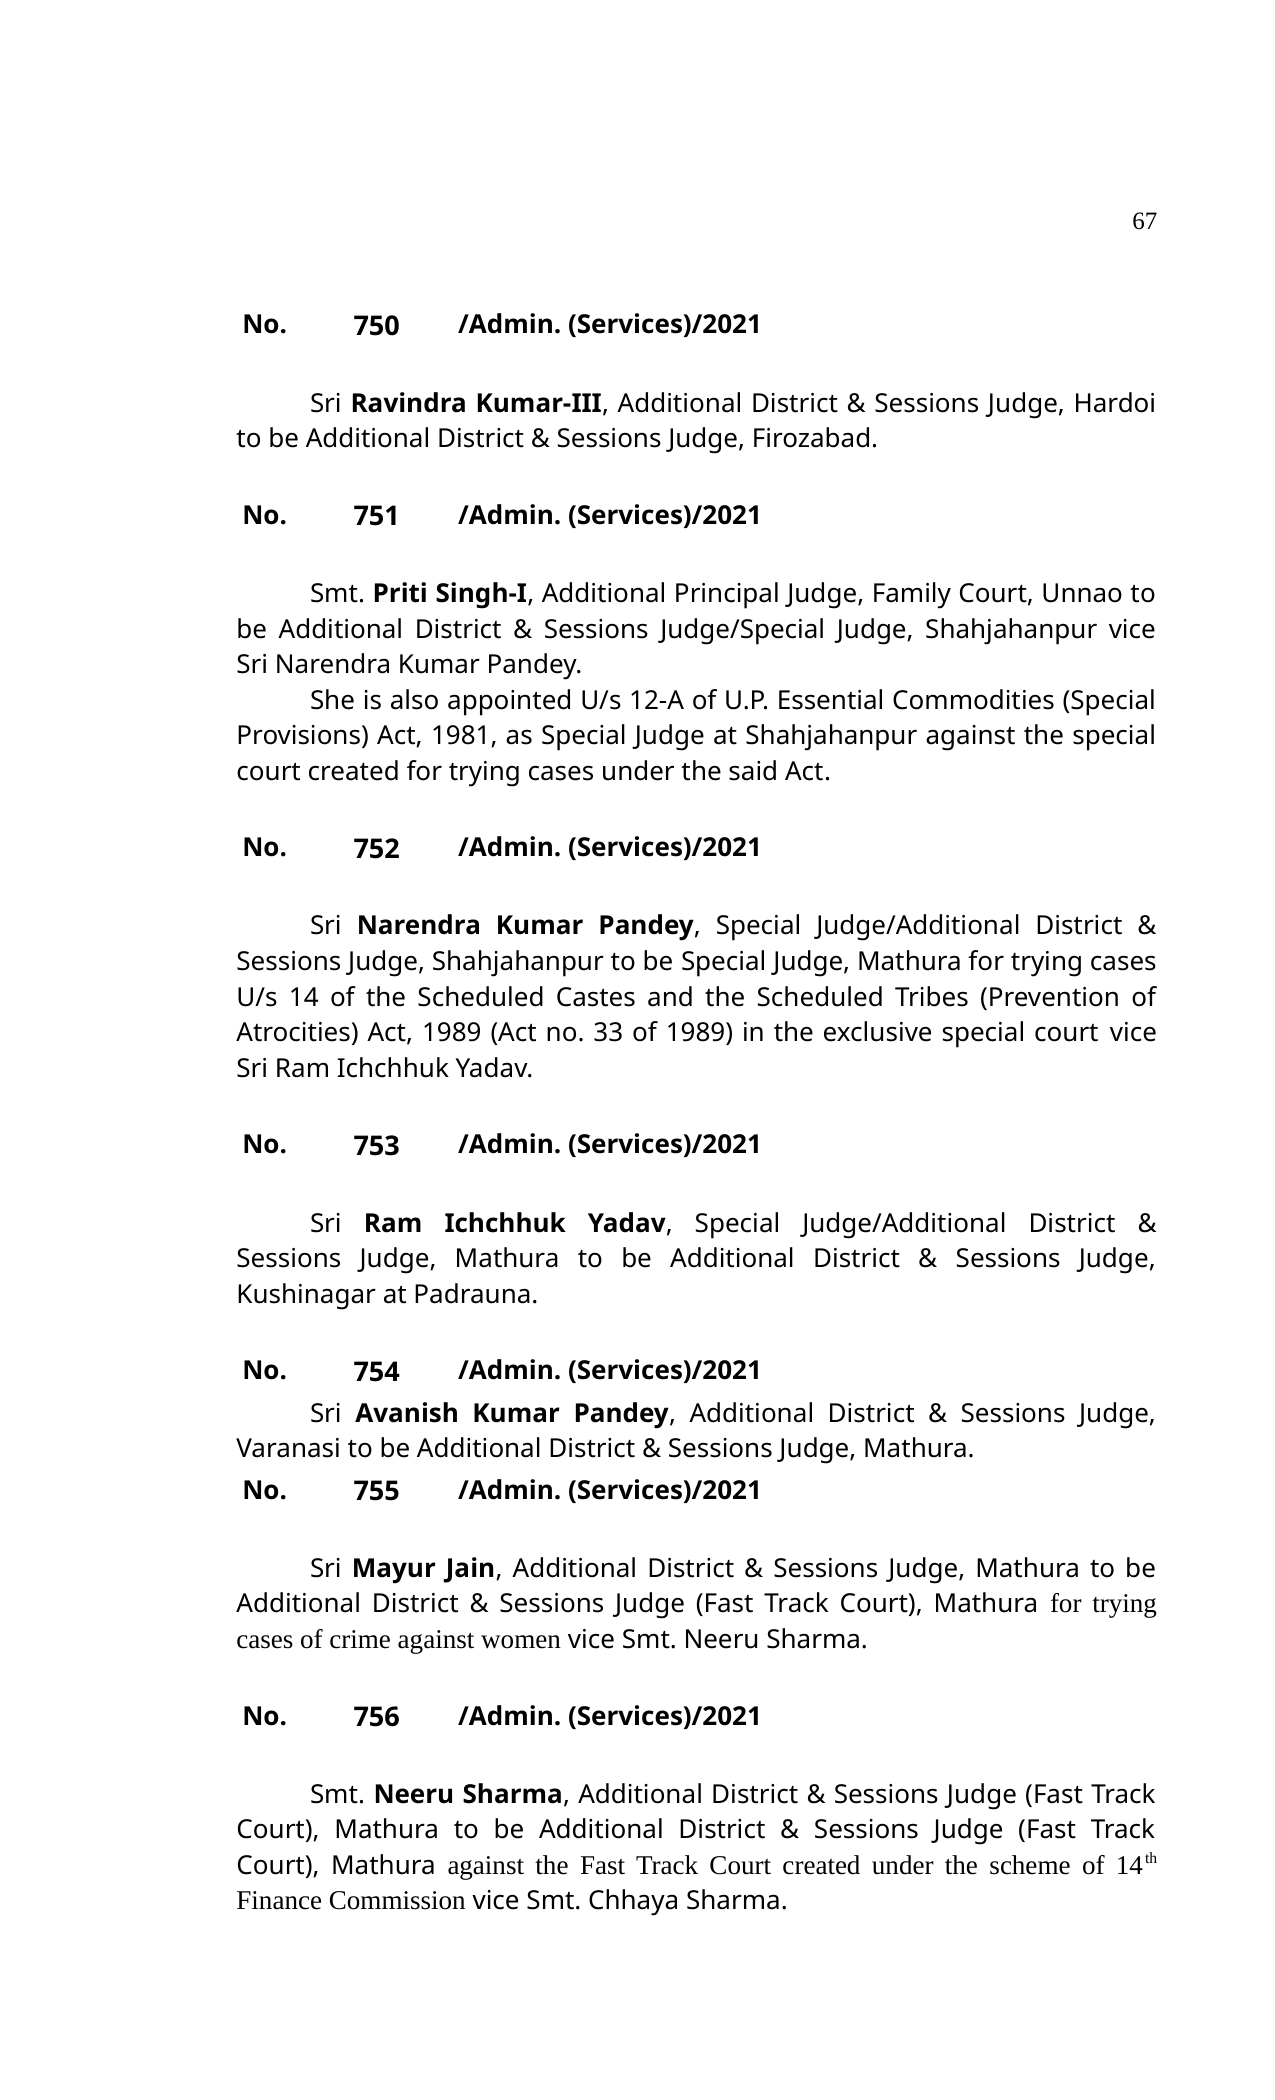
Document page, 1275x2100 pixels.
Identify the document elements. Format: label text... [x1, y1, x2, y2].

text Smt. Neeru Sharma, Additional District & Sessions Judge (Fast Track Court), Mathura to be Additional District & Sessions Judge (Fast Track Court), Mathura against the Fast Track Court created under the scheme of 14th Finance Commission vice Smt. Chhaya Sharma. [236, 1775, 1157, 1917]
table_header [310, 823, 452, 872]
text Sri Narendra Kumar Pandey, Special Judge/Additional District & Sessions Judge, Shahjahanpur to be Special Judge, Mathura for trying cases U/s 14 of the Scheduled Castes and the Scheduled Tribes (Prevention of Atrocities) Act, 1989 (Act no. 33 of 1989) in the exclusive special court vice Sri Ram Ichchhuk Yadav. [236, 907, 1157, 1085]
table_header No. [236, 300, 310, 349]
table_header [310, 1466, 452, 1514]
table_header /Admin. (Services)/2021 [452, 300, 811, 349]
table_header [310, 1120, 452, 1169]
text Sri Ram Ichchhuk Yadav, Special Judge/Additional District & Sessions Judge, Mathura to be Additional District & Sessions Judge, Kushinagar at Padrauna. [236, 1204, 1157, 1311]
table_header /Admin. (Services)/2021 [452, 1346, 811, 1394]
table_header [310, 300, 452, 349]
table_header [310, 1692, 452, 1740]
table_header /Admin. (Services)/2021 [452, 1692, 811, 1740]
text She is also appointed U/s 12-A of U.P. Essential Commodities (Special Provisions) Act, 1981, as Special Judge at Shahjahanpur against the special court created for trying cases under the said Act. [236, 681, 1157, 788]
table_header No. [236, 1692, 310, 1740]
text Smt. Priti Singh-I, Additional Principal Judge, Family Court, Unnao to be Additional District & Sessions Judge/Special Judge, Shahjahanpur vice Sri Narendra Kumar Pandey. [236, 575, 1157, 681]
table_header /Admin. (Services)/2021 [452, 1466, 811, 1514]
table_header No. [236, 491, 310, 539]
text Sri Mayur Jain, Additional District & Sessions Judge, Mathura to be Additional District & Sessions Judge (Fast Track Court), Mathura for trying cases of crime against women vice Smt. Neeru Sharma. [236, 1549, 1157, 1656]
table_header No. [236, 1120, 310, 1169]
table_header /Admin. (Services)/2021 [452, 823, 811, 872]
table_header [310, 1346, 452, 1394]
table_header No. [236, 1346, 310, 1394]
table_header /Admin. (Services)/2021 [452, 1120, 811, 1169]
text Sri Avanish Kumar Pandey, Additional District & Sessions Judge, Varanasi to be Additional District & Sessions Judge, Mathura. [236, 1394, 1157, 1466]
table_header No. [236, 823, 310, 872]
table_header /Admin. (Services)/2021 [452, 491, 811, 539]
table_header [310, 491, 452, 539]
table_header No. [236, 1466, 310, 1514]
text Sri Ravindra Kumar-III, Additional District & Sessions Judge, Hardoi to be Additional District & Sessions Judge, Firozabad. [236, 384, 1157, 455]
